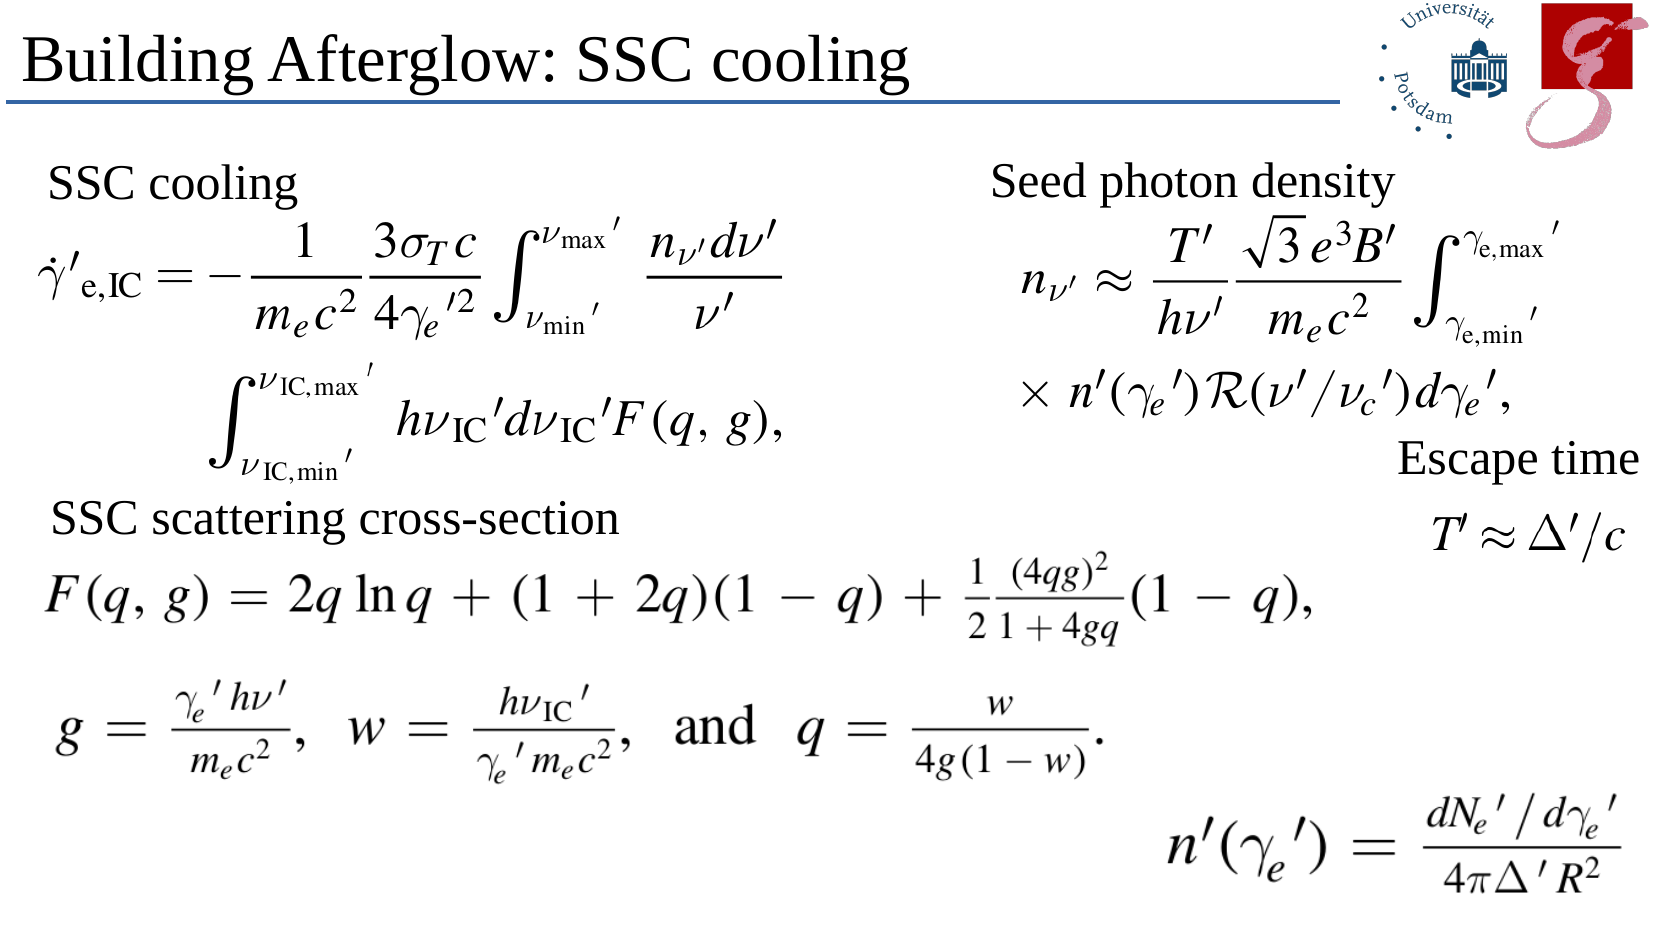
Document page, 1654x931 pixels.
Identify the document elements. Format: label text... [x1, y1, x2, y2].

picture [1012, 210, 1565, 423]
title Building Afterglow: SSC cooling [20, 0, 1375, 118]
picture [51, 677, 1126, 788]
text_box SSC cooling [32, 147, 376, 213]
picture [1375, 0, 1654, 154]
picture [39, 540, 1331, 652]
picture [35, 212, 788, 488]
text_box Seed photon density [975, 145, 1410, 211]
text_box SSC scattering cross-section [35, 482, 631, 548]
picture [1425, 501, 1633, 563]
text_box Escape time [1382, 422, 1654, 488]
picture [1162, 785, 1624, 901]
